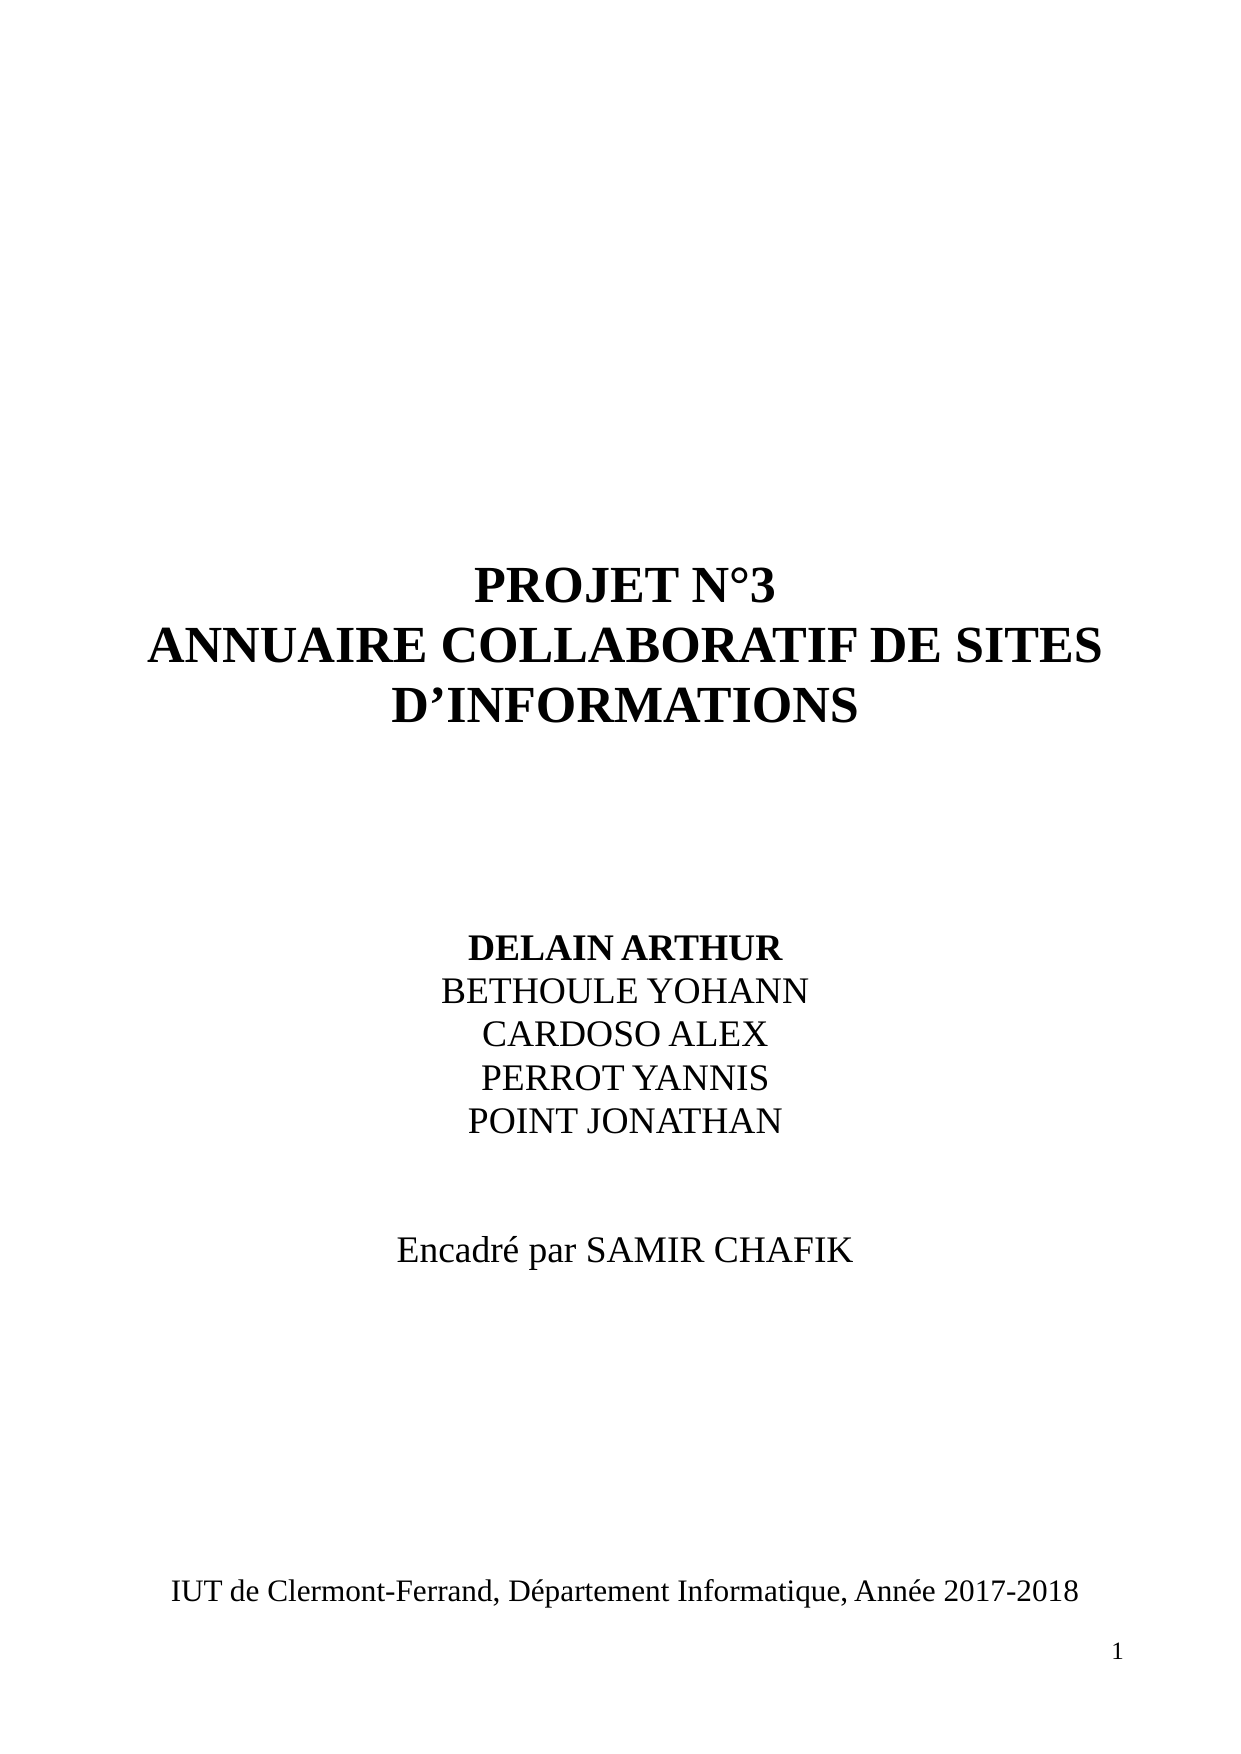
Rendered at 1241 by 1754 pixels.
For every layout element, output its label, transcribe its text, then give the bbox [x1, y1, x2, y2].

text ANNUAIRE COLLABORATIF DE SITES D’INFORMATIONS [127, 614, 1123, 734]
text CARDOSO ALEX [127, 1012, 1123, 1055]
text IUT de Clermont-Ferrand, Département Informatique, Année 2017-2018 [127, 1572, 1123, 1608]
text POINT JONATHAN [127, 1098, 1123, 1141]
text PERROT YANNIS [127, 1055, 1123, 1098]
text DELAIN ARTHUR [127, 926, 1123, 969]
text Encadré par SAMIR CHAFIK [127, 1227, 1123, 1271]
text BETHOULE YOHANN [127, 969, 1123, 1012]
text PROJET N°3 [127, 554, 1123, 614]
